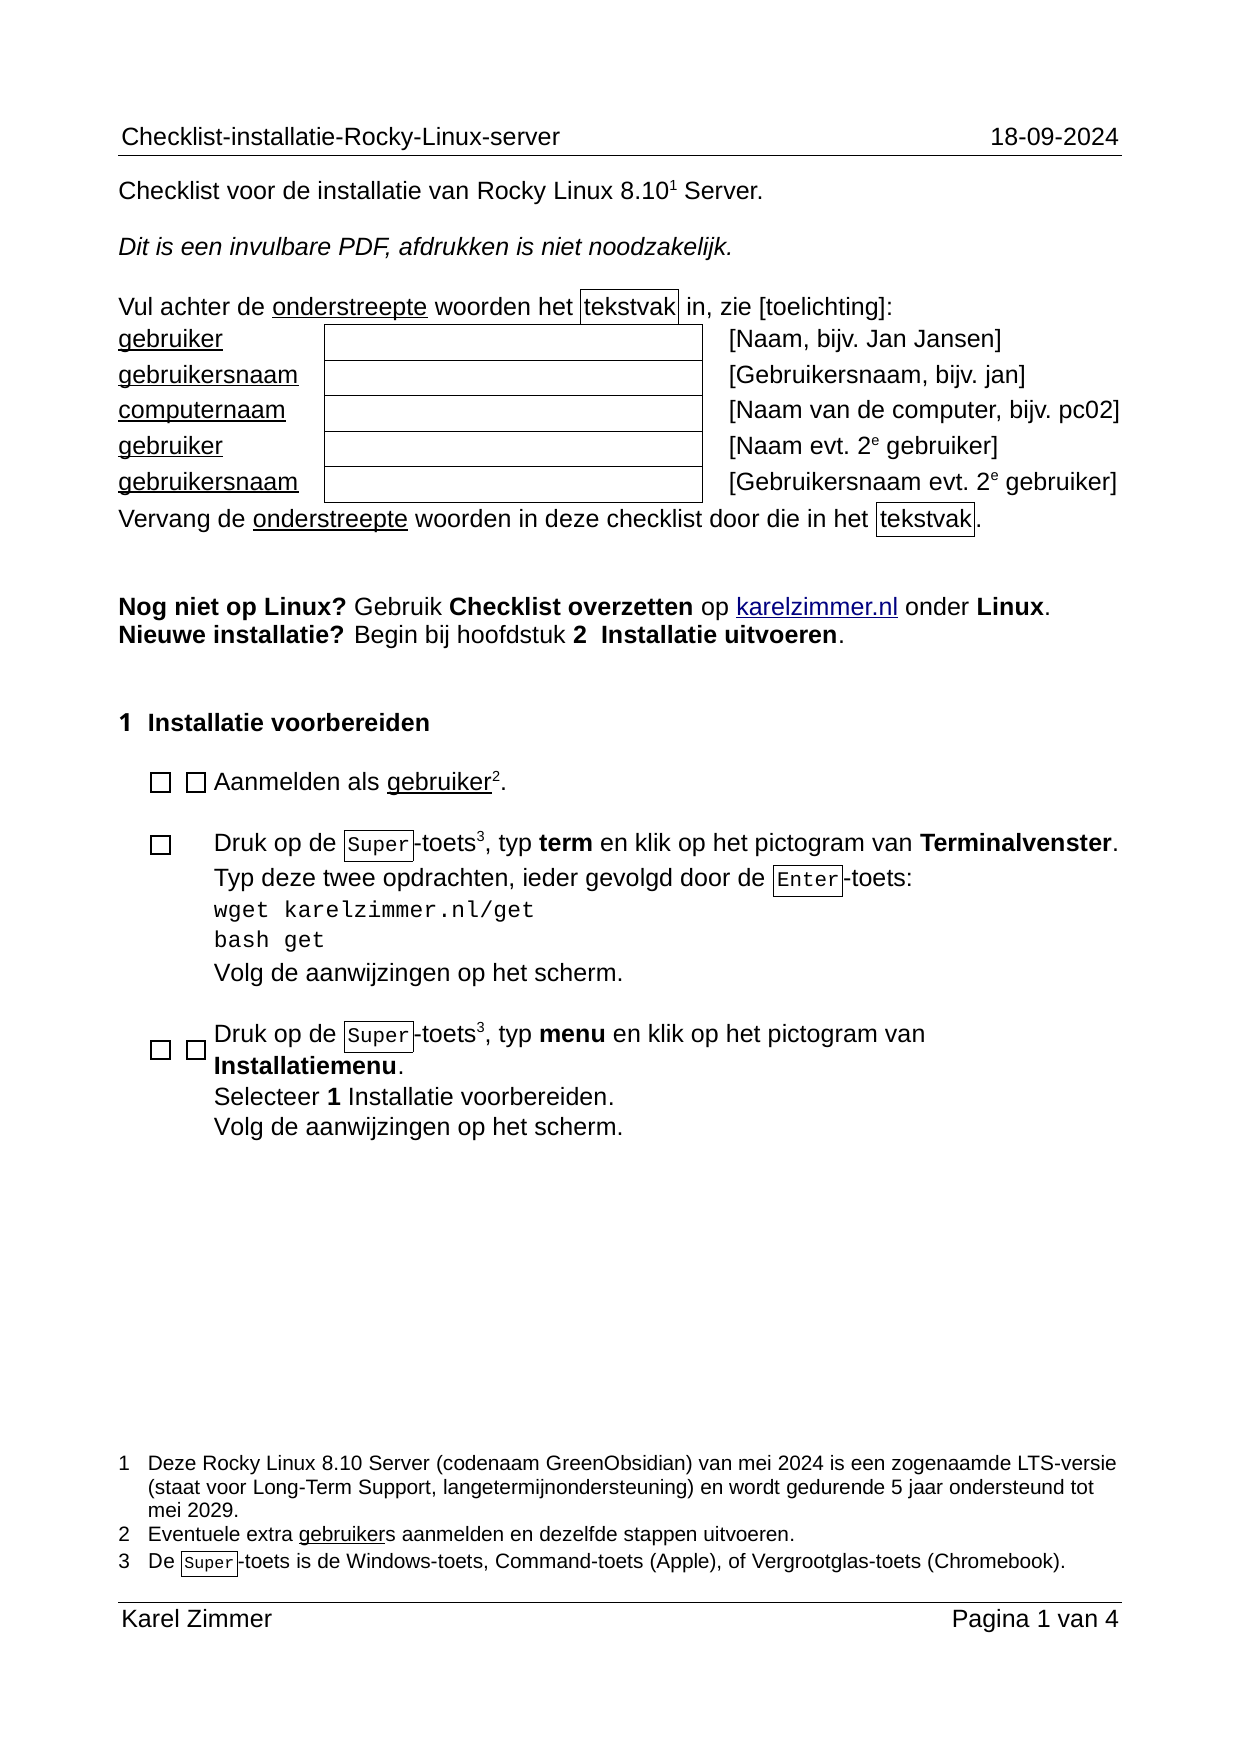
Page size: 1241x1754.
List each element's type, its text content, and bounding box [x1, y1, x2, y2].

text [Gebruikersnaam, bijv. jan] [703, 360, 1122, 395]
text [Naam van de computer, bijv. pc02] [703, 395, 1122, 431]
text gebruikersnaam [118, 360, 324, 395]
table_cell [177, 958, 213, 988]
table_cell [118, 928, 142, 958]
text [Naam evt. 2e gebruiker] [703, 431, 1122, 466]
table_cell [142, 1112, 177, 1142]
text GEBRUIKER [118, 431, 324, 466]
table_cell Druk op de Super-toets3, typ menu en klik op het pictogram van Installatiemenu. [213, 1019, 1122, 1081]
table_cell [177, 1081, 213, 1112]
table_cell [118, 897, 142, 928]
table_cell [177, 1019, 213, 1081]
table_cell [213, 988, 1122, 1018]
text [Naam, bijv. Jan Jansen] [703, 324, 1122, 360]
text Nieuwe installatie? Begin bij hoofdstuk 2 Installatie uitvoeren. [118, 621, 1122, 649]
table_cell [177, 897, 213, 928]
table_header [118, 767, 142, 797]
table_cell Volg de aanwijzingen op het scherm. [213, 1112, 1122, 1142]
table_cell Druk op de Super-toets, typ term en klik op het pictogram van Terminalvenster. [213, 828, 1122, 862]
table_cell [142, 863, 177, 897]
table_cell bash get [213, 928, 1122, 958]
text COMPUTERNAAM [118, 395, 324, 431]
text Checklist voor de installatie van Rocky Linux 8.10 Server. [118, 177, 1122, 205]
table_cell [177, 863, 213, 897]
table_cell [177, 1112, 213, 1142]
table_cell [118, 1112, 142, 1142]
text Deze Rocky Linux 8.10 Server (codenaam GreenObsidian) van mei 2024 is een zogenaamde LTS-versie (staat voor Long-Term Support, langetermijnondersteuning) en wordt gedurende 5 jaar ondersteund tot mei 2029. [118, 1452, 1122, 1522]
table_cell Typ deze twee opdrachten, ieder gevolgd door de Enter-toets: [213, 863, 1122, 897]
table_cell [142, 1019, 177, 1081]
table_cell [118, 988, 142, 1018]
text GEBRUIKER [118, 324, 324, 360]
table_header [177, 767, 213, 797]
table_cell [177, 928, 213, 958]
table_cell Volg de aanwijzingen op het scherm. [213, 958, 1122, 988]
table_cell [177, 798, 213, 828]
text tekstvak [581, 290, 678, 324]
text tekstvak [877, 503, 974, 536]
table_cell [142, 988, 177, 1018]
table_cell [142, 958, 177, 988]
list Installatie voorbereiden [118, 705, 1122, 739]
text GEBRUIKERSNaaM [118, 466, 324, 502]
table_cell [142, 897, 177, 928]
table_cell [142, 928, 177, 958]
table_cell [118, 863, 142, 897]
table_cell [177, 988, 213, 1018]
text Dit is een invulbare PDF, afdrukken is niet noodzakelijk. [118, 233, 1122, 261]
text [Gebruikersnaam evt. 2e gebruiker] [703, 466, 1122, 502]
table_cell [142, 828, 177, 862]
text . [975, 502, 1122, 537]
table_cell [142, 798, 177, 828]
table_cell [142, 1081, 177, 1112]
table_cell [118, 798, 142, 828]
text Nog niet op Linux? Gebruik Checklist overzetten op karelzimmer.nl onder Linux. [118, 593, 1122, 621]
table_cell [213, 798, 1122, 828]
table_cell [118, 828, 142, 862]
table_cell [118, 958, 142, 988]
text Vul achter de ONDERSTREEPTE woorden het [118, 289, 580, 324]
table_cell Selecteer 1 Installatie voorbereiden. [213, 1081, 1122, 1112]
table_cell [118, 1019, 142, 1081]
table_cell [177, 828, 213, 862]
text in, zie [toelichting]: [679, 289, 1122, 324]
text Vervang de ONDERSTREEPTE woorden in deze checklist door die in het [118, 502, 876, 537]
table_header [142, 767, 177, 797]
table_header Aanmelden als gebruiker. [213, 767, 1122, 797]
table_cell [118, 1081, 142, 1112]
table_cell wget karelzimmer.nl/get [213, 897, 1122, 928]
